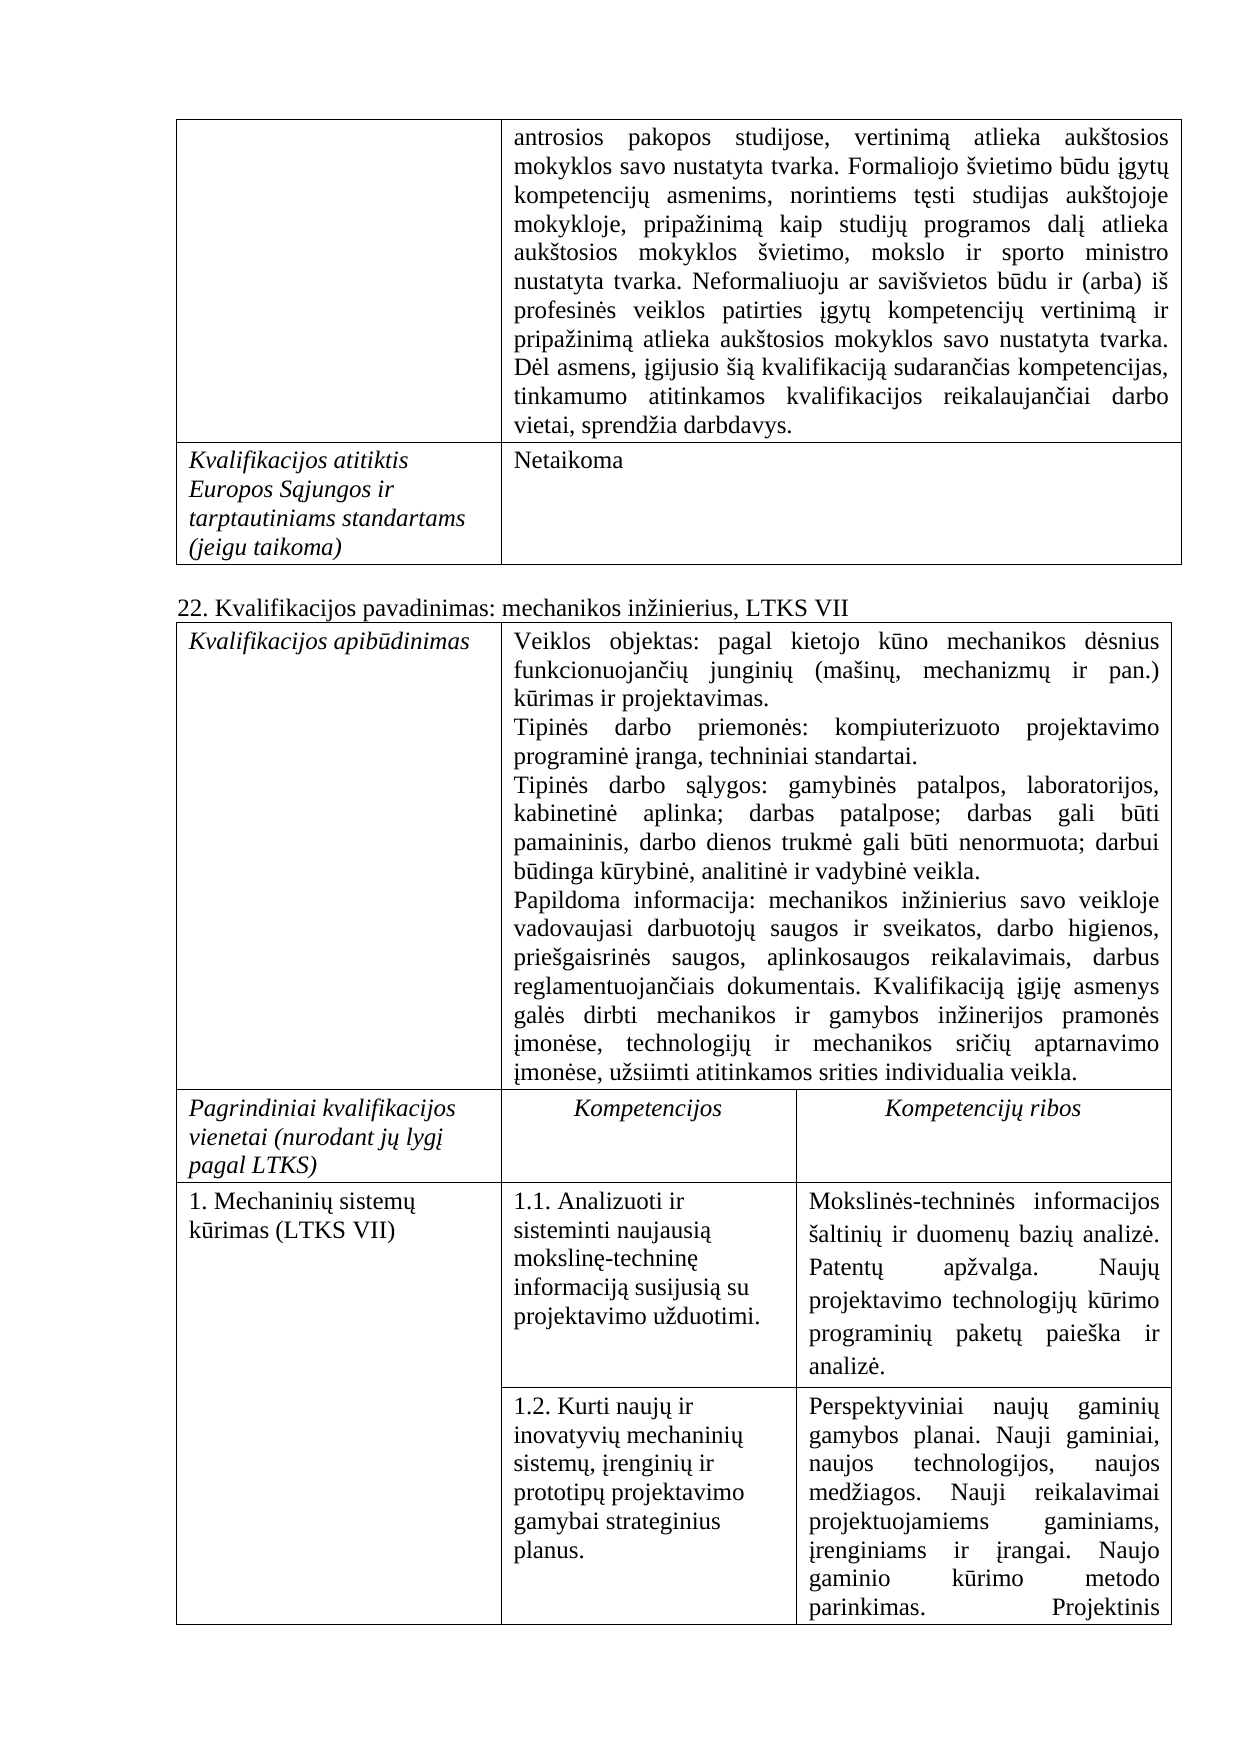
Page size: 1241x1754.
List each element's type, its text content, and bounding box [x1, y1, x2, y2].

text 22. Kvalifikacijos pavadinimas: mechanikos inžinierius, LTKS VII [177, 593, 1181, 622]
table_cell 1.2. Kurti naujų ir inovatyvių mechaninių sistemų, įrenginių ir prototipų projektavimo gamybai strateginius planus. [502, 1388, 796, 1624]
table_cell Perspektyviniai naujų gaminių gamybos planai. Nauji gaminiai, naujos technologijos, naujos medžiagos. Nauji reikalavimai projektuojamiems gaminiams, įrenginiams ir įrangai. Naujo gaminio kūrimo metodo parinkimas. Projektinis [797, 1388, 1171, 1624]
table_cell Netaikoma [502, 443, 1181, 563]
table_cell [177, 120, 501, 442]
table_cell 1.1. Analizuoti ir sisteminti naujausią mokslinę-techninę informaciją susijusią su projektavimo užduotimi. [502, 1183, 796, 1387]
table_cell Kompetencijų ribos [797, 1090, 1171, 1182]
table_cell Kvalifikacijos atitiktis Europos Sąjungos ir tarptautiniams standartams (jeigu taikoma) [177, 443, 501, 563]
table_cell Kompetencijos [502, 1090, 796, 1182]
table_cell Mokslinės-techninės informacijos šaltinių ir duomenų bazių analizė. Patentų apžvalga. Naujų projektavimo technologijų kūrimo programinių paketų paieška ir analizė. [797, 1183, 1171, 1387]
table_cell 1. Mechaninių sistemų kūrimas (LTKS VII) [177, 1183, 501, 1624]
table_header Kvalifikacijos apibūdinimas [177, 623, 501, 1089]
table_cell Pagrindiniai kvalifikacijos vienetai (nurodant jų lygį pagal LTKS) [177, 1090, 501, 1182]
table_header Veiklos objektas: pagal kietojo kūno mechanikos dėsnius funkcionuojančių junginių (mašinų, mechanizmų ir pan.) kūrimas ir projektavimas. Tipinės darbo priemonės: kompiuterizuoto projektavimo programinė įranga, techniniai standartai. Tipinės darbo sąlygos: gamybinės patalpos, laboratorijos, kabinetinė aplinka; darbas patalpose; darbas gali būti pamaininis, darbo dienos trukmė gali būti nenormuota; darbui būdinga kūrybinė, analitinė ir vadybinė veikla. Papildoma informacija: mechanikos inžinierius savo veikloje vadovaujasi darbuotojų saugos ir sveikatos, darbo higienos, priešgaisrinės saugos, aplinkosaugos reikalavimais, darbus reglamentuojančiais dokumentais. Kvalifikaciją įgiję asmenys galės dirbti mechanikos ir gamybos inžinerijos pramonės įmonėse, technologijų ir mechanikos sričių aptarnavimo įmonėse, užsiimti atitinkamos srities individualia veikla. [502, 623, 1171, 1089]
table_cell antrosios pakopos studijose, vertinimą atlieka aukštosios mokyklos savo nustatyta tvarka. Formaliojo švietimo būdu įgytų kompetencijų asmenims, norintiems tęsti studijas aukštojoje mokykloje, pripažinimą kaip studijų programos dalį atlieka aukštosios mokyklos švietimo, mokslo ir sporto ministro nustatyta tvarka. Neformaliuoju ar savišvietos būdu ir (arba) iš profesinės veiklos patirties įgytų kompetencijų vertinimą ir pripažinimą atlieka aukštosios mokyklos savo nustatyta tvarka. Dėl asmens, įgijusio šią kvalifikaciją sudarančias kompetencijas, tinkamumo atitinkamos kvalifikacijos reikalaujančiai darbo vietai, sprendžia darbdavys. [502, 120, 1181, 442]
